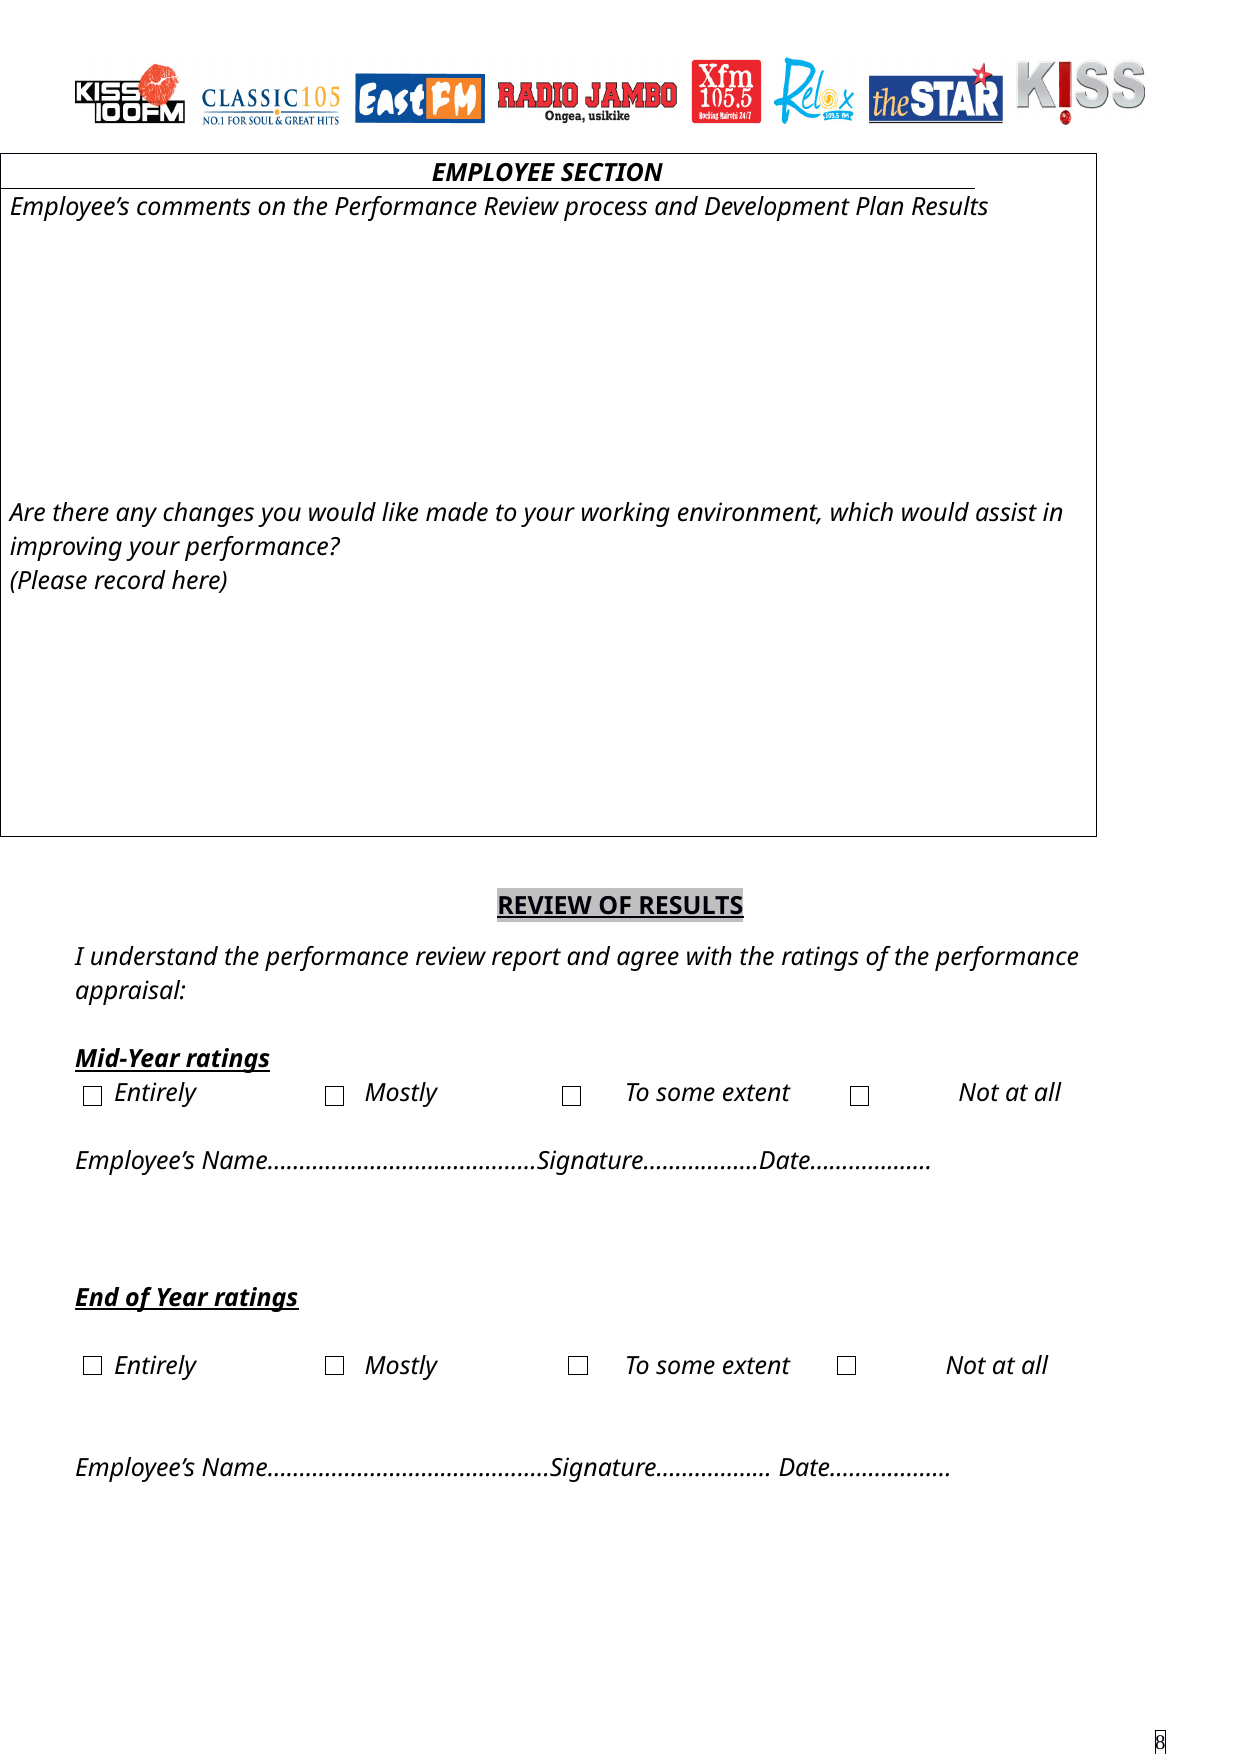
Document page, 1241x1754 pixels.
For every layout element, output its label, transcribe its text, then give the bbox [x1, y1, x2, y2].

table_cell EMPLOYEE SECTION Employee’s comments on the Performance Review process and Development Plan Results Are there any changes you would like made to your working environment, which would assist in improving your performance? (Please record here) [1, 154, 1096, 836]
text I understand the performance review report and agree with the ratings of the performance appraisal: [75, 939, 1165, 1007]
text End of Year ratings [75, 1279, 1165, 1313]
text Employee’s Name……………………………………..Signature……………… Date………………. [75, 1449, 1165, 1484]
picture [75, 57, 1146, 125]
text Mid-Year ratings [75, 1041, 1165, 1075]
text Entirely Mostly To some extent Not at all [75, 1347, 1165, 1381]
picture [789, 66, 810, 94]
text review of RESULTS [75, 888, 1165, 922]
text Employee’s Name……………………………………Signature………………Date………………. [75, 1143, 1165, 1177]
text Entirely Mostly To some extent Not at all [75, 1075, 1165, 1109]
